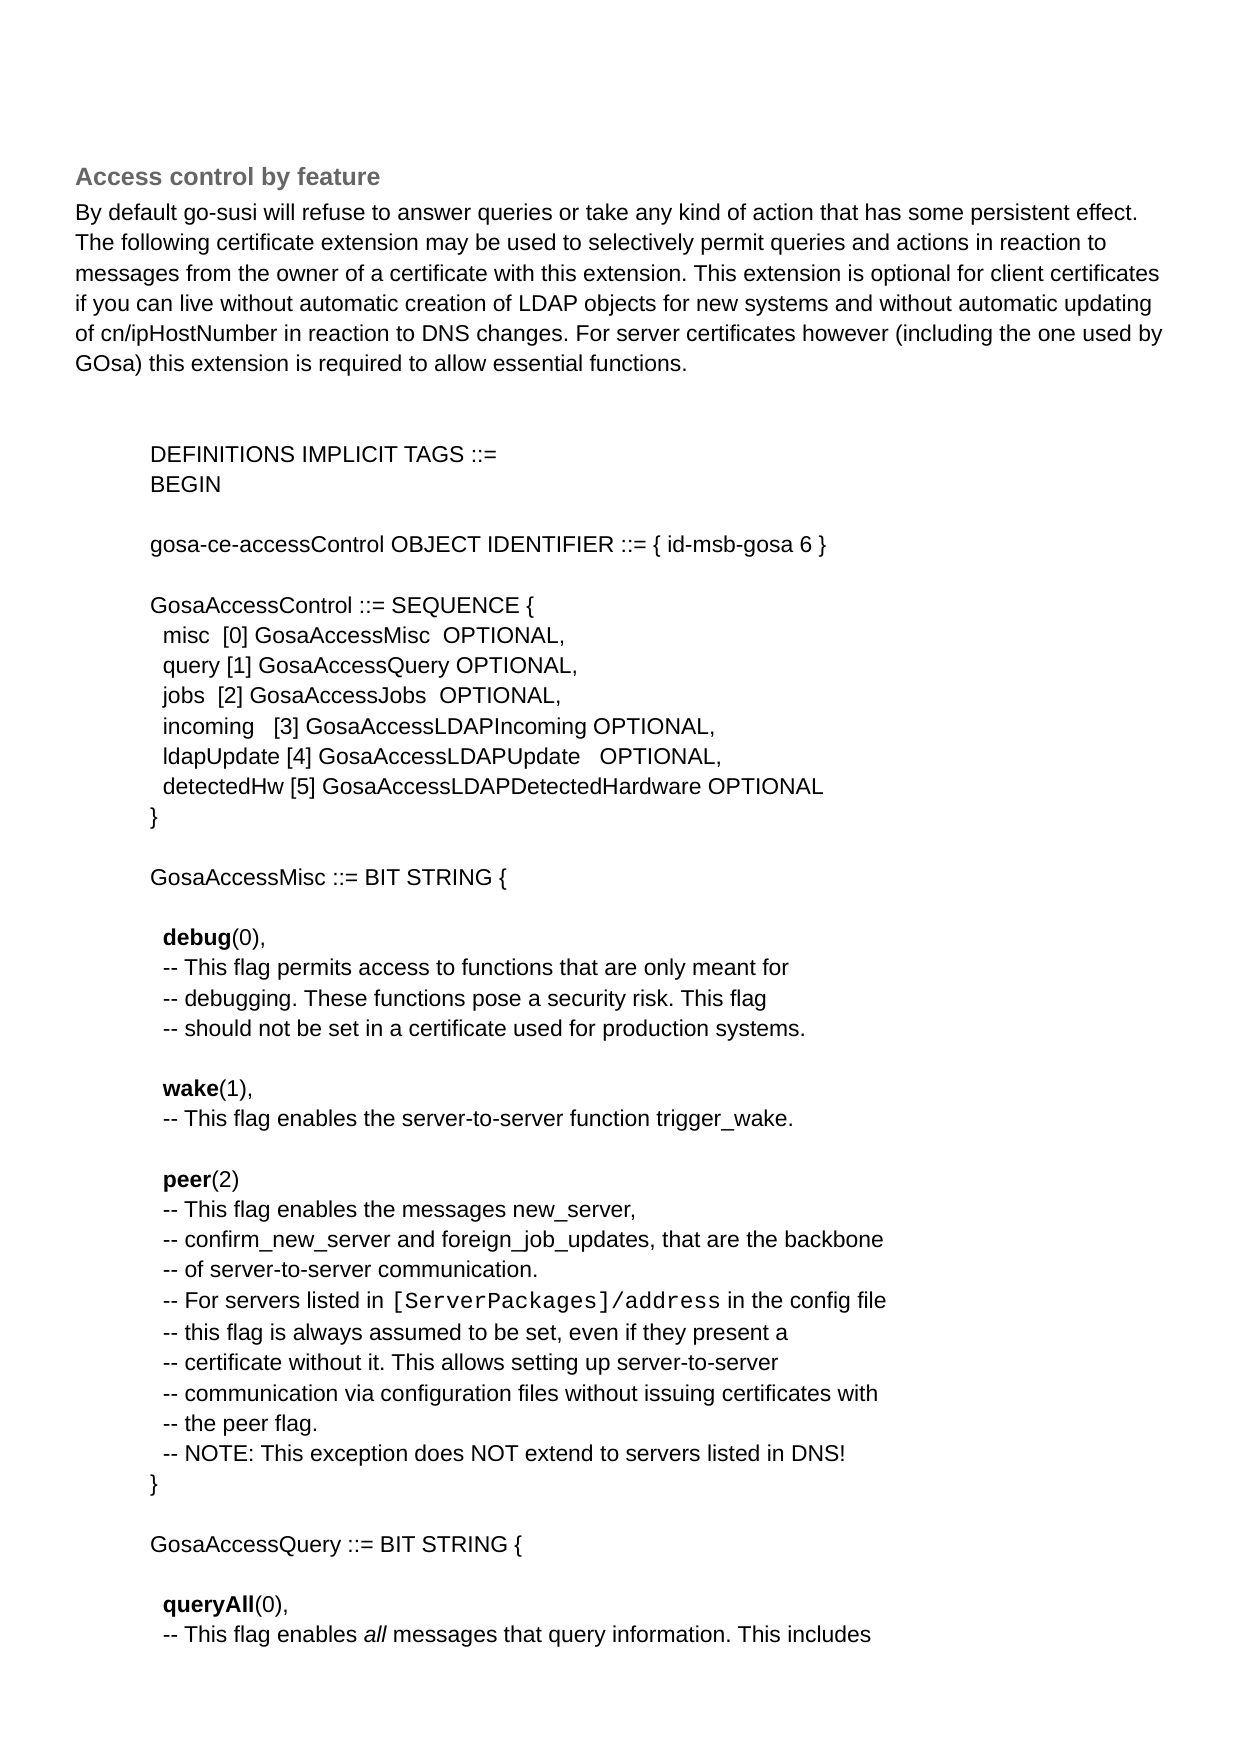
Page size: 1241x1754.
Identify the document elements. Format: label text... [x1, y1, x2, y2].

text -- confirm_new_server and foreign_job_updates, that are the backbone [150, 1226, 1165, 1253]
text debug(0), [150, 894, 1165, 951]
text -- This flag enables all messages that query information. This includes [150, 1621, 1165, 1648]
text -- This flag enables the server-to-server function trigger_wake. peer(2) [150, 1105, 1165, 1192]
text -- NOTE: This exception does NOT extend to servers listed in DNS! } GosaAccessQuery ::= BIT STRING { [150, 1440, 1165, 1557]
text -- communication via configuration files without issuing certificates with [150, 1379, 1165, 1406]
text -- This flag enables the messages new_server, [150, 1196, 1165, 1222]
text -- This flag permits access to functions that are only meant for [150, 954, 1165, 981]
text -- For servers listed in [ServerPackages]/address in the config file [150, 1287, 1165, 1315]
text By default go-susi will refuse to answer queries or take any kind of action that has some persistent effect. The following certificate extension may be used to selectively permit queries and actions in reaction to messages from the owner of a certificate with this extension. This extension is optional for client certificates if you can live without automatic creation of LDAP objects for new systems and without automatic updating of cn/ipHostNumber in reaction to DNS changes. For server certificates however (including the one used by GOsa) this extension is required to allow essential functions. [75, 199, 1165, 407]
subtitle Access control by feature [75, 162, 1165, 191]
text -- should not be set in a certificate used for production systems. wake(1), [150, 1015, 1165, 1102]
text DEFINITIONS IMPLICIT TAGS ::= BEGIN gosa-ce-accessControl OBJECT IDENTIFIER ::= { id-msb-gosa 6 } GosaAccessControl ::= SEQUENCE { misc [0] GosaAccessMisc OPTIONAL, query [1] GosaAccessQuery OPTIONAL, jobs [2] GosaAccessJobs OPTIONAL, incoming [3] GosaAccessLDAPIncoming OPTIONAL, ldapUpdate [4] GosaAccessLDAPUpdate OPTIONAL, detectedHw [5] GosaAccessLDAPDetectedHardware OPTIONAL } GosaAccessMisc ::= BIT STRING { [150, 411, 1165, 890]
text -- certificate without it. This allows setting up server-to-server [150, 1349, 1165, 1376]
text -- the peer flag. [150, 1410, 1165, 1436]
text -- of server-to-server communication. [150, 1256, 1165, 1283]
text -- this flag is always assumed to be set, even if they present a [150, 1319, 1165, 1346]
text -- debugging. These functions pose a security risk. This flag [150, 984, 1165, 1011]
text queryAll(0), [150, 1561, 1165, 1617]
